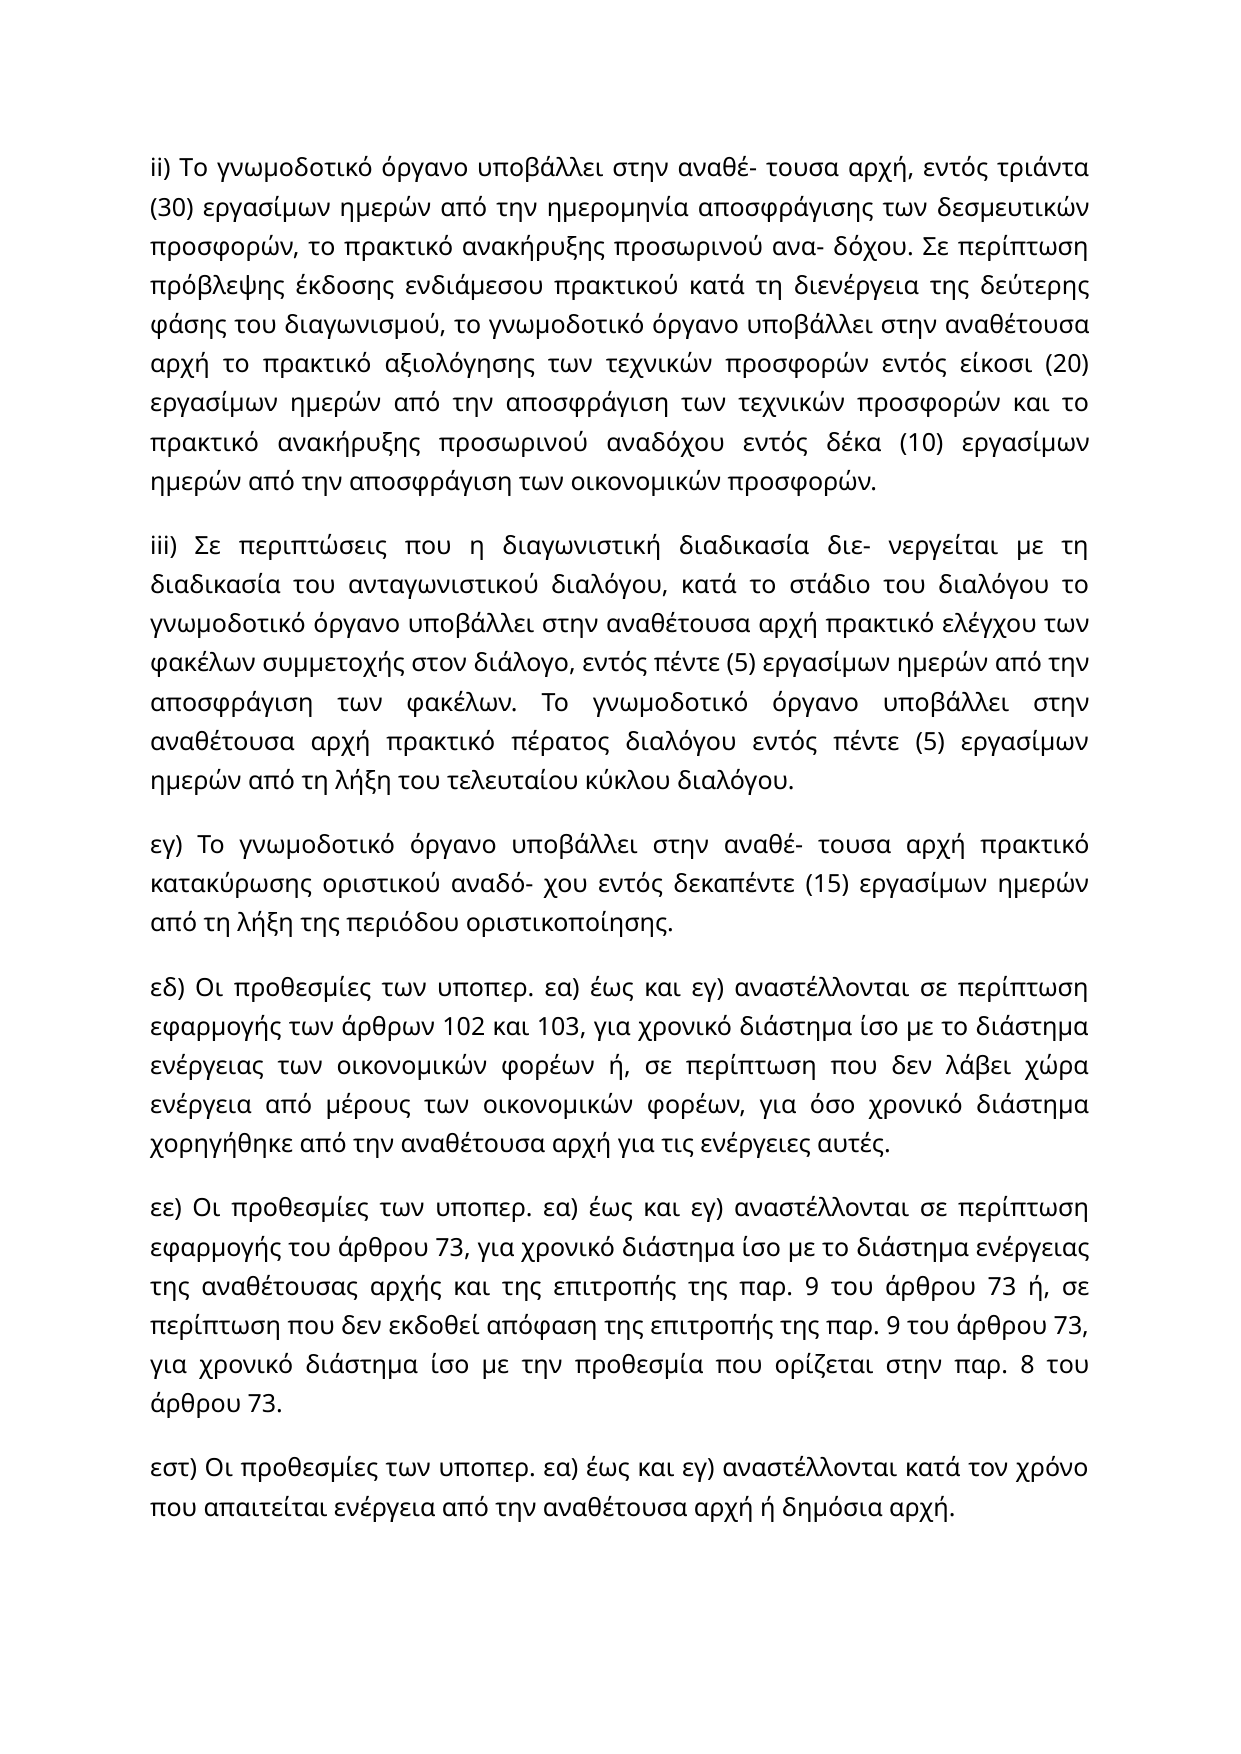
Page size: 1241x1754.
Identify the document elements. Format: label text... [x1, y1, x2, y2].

text iii) Σε περιπτώσεις που η διαγωνιστική διαδικασία διε- νεργείται με τη διαδικασία του ανταγωνιστικού διαλόγου, κατά το στάδιο του διαλόγου το γνωμοδοτικό όργανο υποβάλλει στην αναθέτουσα αρχή πρακτικό ελέγχου των φακέλων συμμετοχής στον διάλογο, εντός πέντε (5) εργασίμων ημερών από την αποσφράγιση των φακέλων. Το γνωμοδοτικό όργανο υποβάλλει στην αναθέτουσα αρχή πρακτικό πέρατος διαλόγου εντός πέντε (5) εργασίμων ημερών από τη λήξη του τελευταίου κύκλου διαλόγου. [150, 527, 1090, 797]
text εε) Οι προθεσμίες των υποπερ. εα) έως και εγ) αναστέλλονται σε περίπτωση εφαρμογής του άρθρου 73, για χρονικό διάστημα ίσο με το διάστημα ενέργειας της αναθέτουσας αρχής και της επιτροπής της παρ. 9 του άρθρου 73 ή, σε περίπτωση που δεν εκδοθεί απόφαση της επιτροπής της παρ. 9 του άρθρου 73, για χρονικό διάστημα ίσο με την προθεσμία που ορίζεται στην παρ. 8 του άρθρου 73. [150, 1190, 1090, 1420]
text εγ) Το γνωμοδοτικό όργανο υποβάλλει στην αναθέ- τουσα αρχή πρακτικό κατακύρωσης οριστικού αναδό- χου εντός δεκαπέντε (15) εργασίμων ημερών από τη λήξη της περιόδου οριστικοποίησης. [150, 827, 1090, 939]
text εδ) Οι προθεσμίες των υποπερ. εα) έως και εγ) αναστέλλονται σε περίπτωση εφαρμογής των άρθρων 102 και 103, για χρονικό διάστημα ίσο με το διάστημα ενέργειας των οικονομικών φορέων ή, σε περίπτωση που δεν λάβει χώρα ενέργεια από μέρους των οικονομικών φορέων, για όσο χρονικό διάστημα χορηγήθηκε από την αναθέτουσα αρχή για τις ενέργειες αυτές. [150, 969, 1090, 1160]
text ii) Tο γνωμοδοτικό όργανο υποβάλλει στην αναθέ- τουσα αρχή, εντός τριάντα (30) εργασίμων ημερών από την ημερομηνία αποσφράγισης των δεσμευτικών προσφορών, το πρακτικό ανακήρυξης προσωρινού ανα- δόχου. Σε περίπτωση πρόβλεψης έκδοσης ενδιάμεσου πρακτικού κατά τη διενέργεια της δεύτερης φάσης του διαγωνισμού, το γνωμοδοτικό όργανο υποβάλλει στην αναθέτουσα αρχή το πρακτικό αξιολόγησης των τεχνικών προσφορών εντός είκοσι (20) εργασίμων ημερών από την αποσφράγιση των τεχνικών προσφορών και το πρακτικό ανακήρυξης προσωρινού αναδόχου εντός δέκα (10) εργασίμων ημερών από την αποσφράγιση των οικονομικών προσφορών. [150, 150, 1090, 497]
text εστ) Οι προθεσμίες των υποπερ. εα) έως και εγ) αναστέλλονται κατά τον χρόνο που απαιτείται ενέργεια από την αναθέτουσα αρχή ή δημόσια αρχή. [150, 1450, 1090, 1523]
